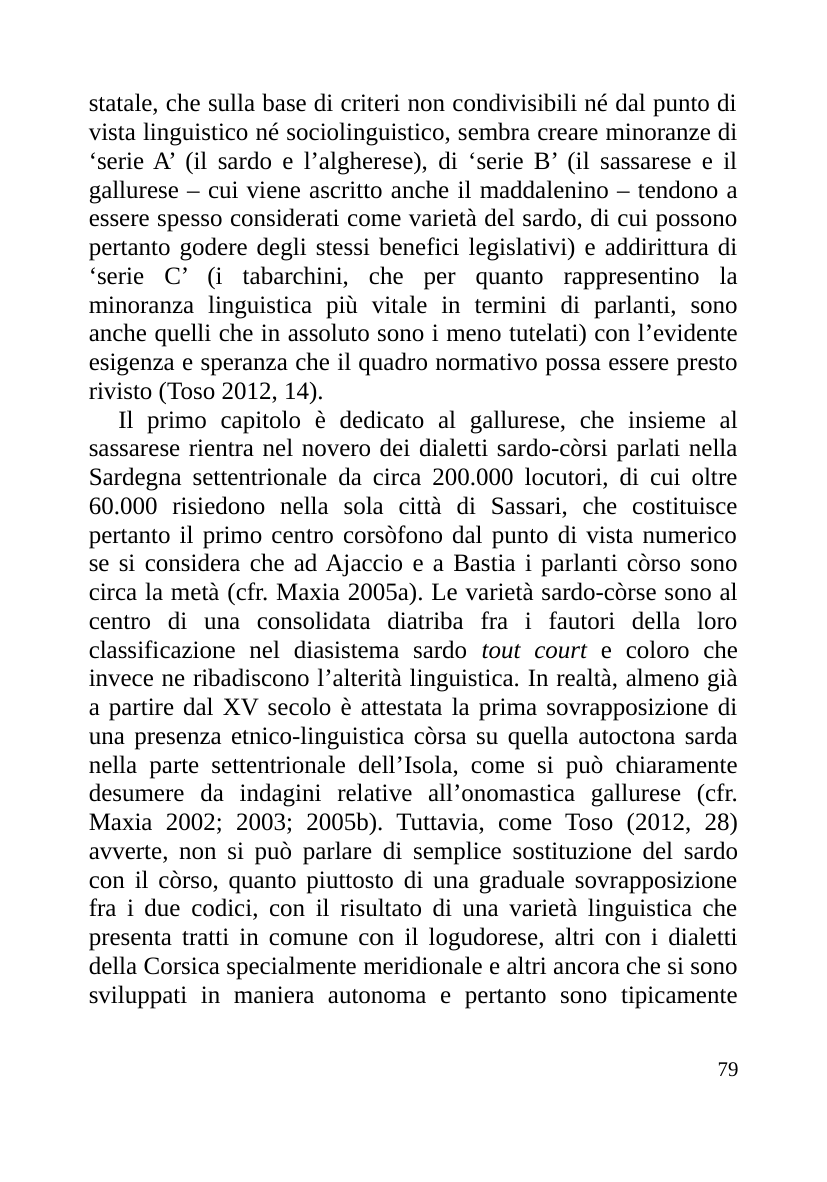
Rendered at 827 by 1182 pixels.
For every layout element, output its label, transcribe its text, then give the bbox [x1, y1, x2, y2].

text Il primo capitolo è dedicato al gallurese, che insieme al sassarese rientra nel novero dei dialetti sardo-còrsi parlati nella Sardegna settentrionale da circa 200.000 locutori, di cui oltre 60.000 risiedono nella sola città di Sassari, che costituisce pertanto il primo centro corsòfono dal punto di vista numerico se si considera che ad Ajaccio e a Bastia i parlanti còrso sono circa la metà (cfr. Maxia 2005a). Le varietà sardo-còrse sono al centro di una consolidata diatriba fra i fautori della loro classificazione nel diasistema sardo tout court e coloro che invece ne ribadiscono l’alterità linguistica. In realtà, almeno già a partire dal XV secolo è attestata la prima sovrapposizione di una presenza etnico-linguistica còrsa su quella autoctona sarda nella parte settentrionale dell’Isola, come si può chiaramente desumere da indagini relative all’onomastica gallurese (cfr. Maxia 2002; 2003; 2005b). Tuttavia, come Toso (2012, 28) avverte, non si può parlare di semplice sostituzione del sardo con il còrso, quanto piuttosto di una graduale sovrapposizione fra i due codici, con il risultato di una varietà linguistica che presenta tratti in comune con il logudorese, altri con i dialetti della Corsica specialmente meridionale e altri ancora che si sono sviluppati in maniera autonoma e pertanto sono tipicamente [88, 405, 738, 1008]
text statale, che sulla base di criteri non condivisibili né dal punto di vista linguistico né sociolinguistico, sembra creare minoranze di ‘serie A’ (il sardo e l’algherese), di ‘serie B’ (il sassarese e il gallurese – cui viene ascritto anche il maddalenino – tendono a essere spesso considerati come varietà del sardo, di cui possono pertanto godere degli stessi benefici legislativi) e addirittura di ‘serie C’ (i tabarchini, che per quanto rappresentino la minoranza linguistica più vitale in termini di parlanti, sono anche quelli che in assoluto sono i meno tutelati) con l’evidente esigenza e speranza che il quadro normativo possa essere presto rivisto (Toso 2012, 14). [88, 88, 738, 405]
